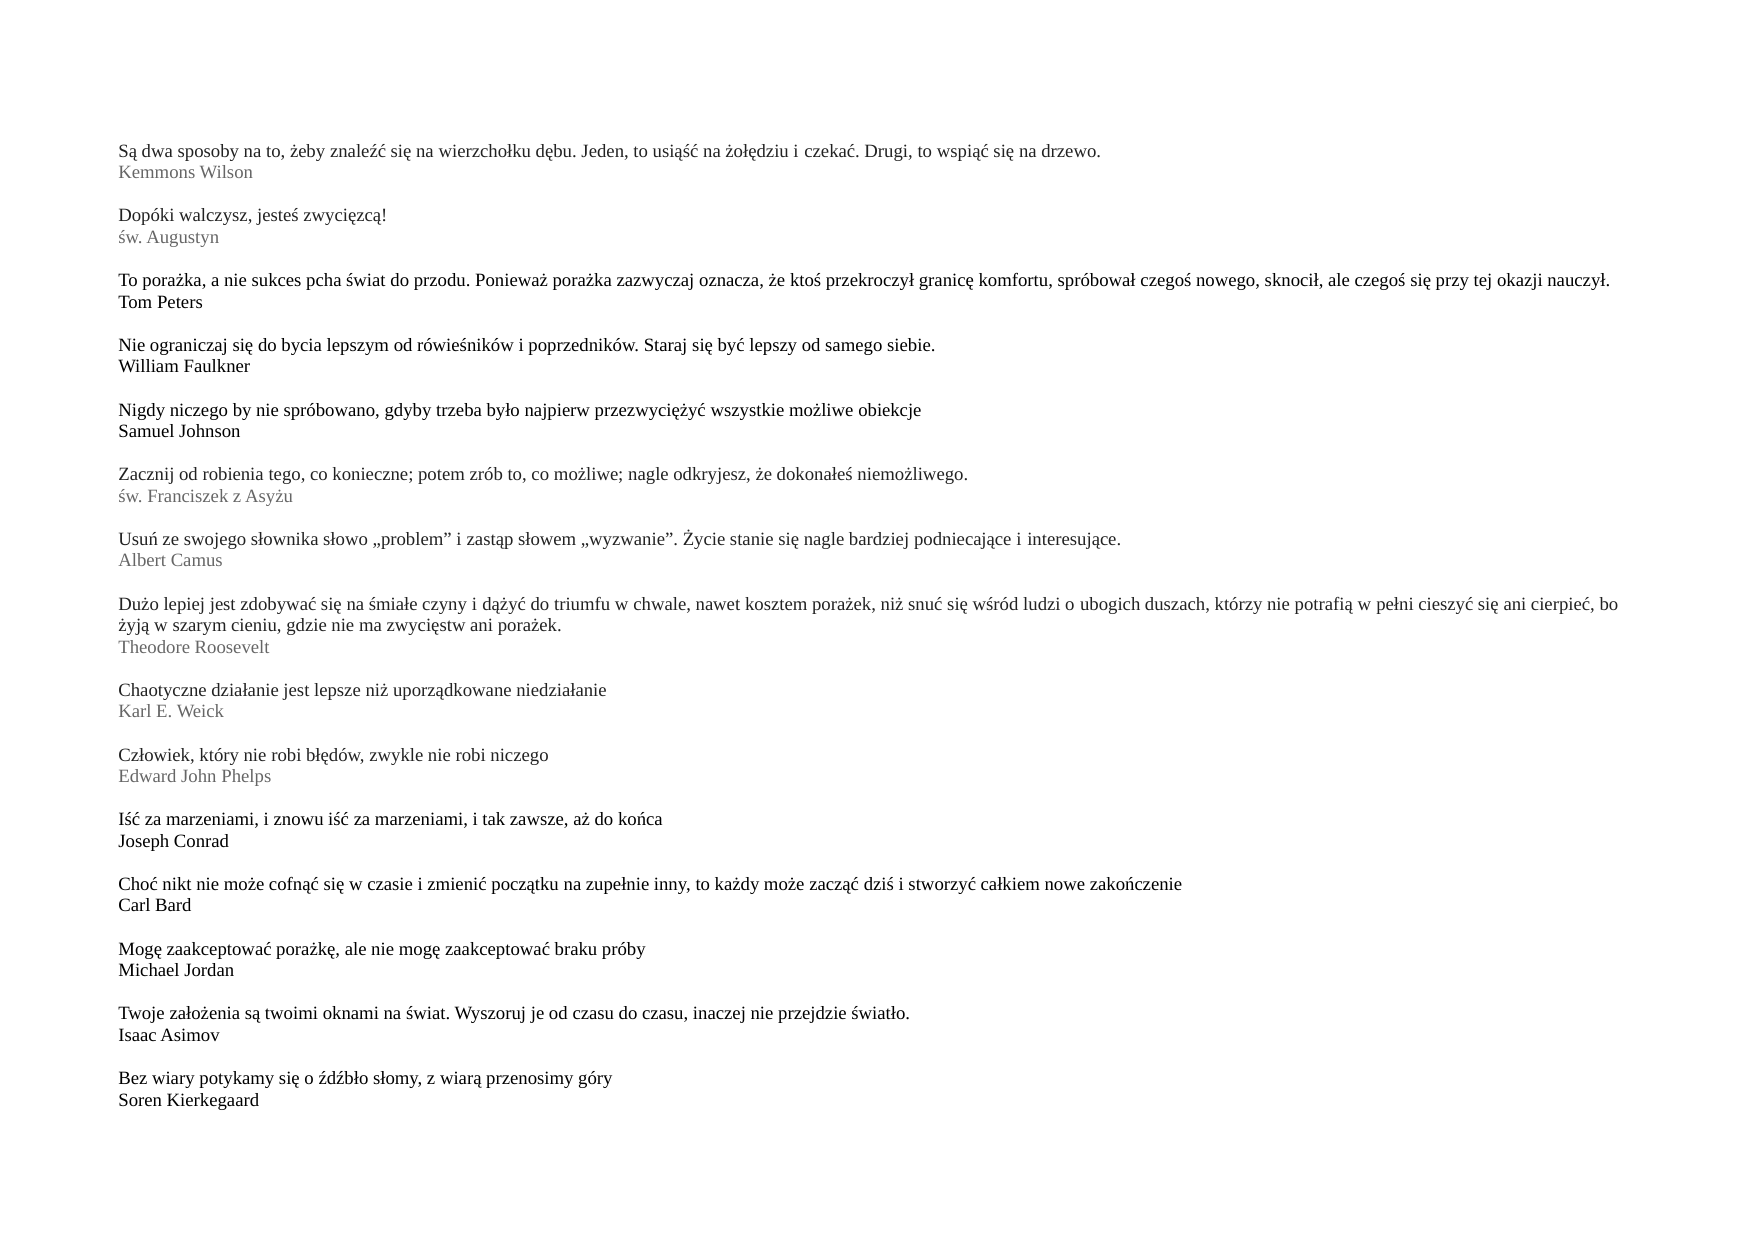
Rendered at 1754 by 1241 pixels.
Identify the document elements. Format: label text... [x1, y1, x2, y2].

text św. Augustyn [118, 226, 1636, 247]
text Nie ograniczaj się do bycia lepszym od rówieśników i poprzedników. Staraj się być lepszy od samego siebie. [118, 334, 1636, 355]
text św. Franciszek z Asyżu [118, 485, 1636, 506]
text To porażka, a nie sukces pcha świat do przodu. Ponieważ porażka zazwyczaj oznacza, że ktoś przekroczył granicę komfortu, spróbował czegoś nowego, sknocił, ale czegoś się przy tej okazji nauczył. [118, 269, 1636, 291]
text Tom Peters [118, 291, 1636, 312]
text William Faulkner [118, 355, 1636, 377]
text Isaac Asimov [118, 1024, 1636, 1045]
text Mogę zaakceptować porażkę, ale nie mogę zaakceptować braku próby [118, 937, 1636, 959]
text Albert Camus [118, 549, 1636, 571]
text Usuń ze swojego słownika słowo „problem” i zastąp słowem „wyzwanie”. Życie stanie się nagle bardziej podniecające i interesujące. [118, 528, 1636, 549]
text Dopóki walczysz, jesteś zwycięzcą! [118, 204, 1636, 226]
text Człowiek, który nie robi błędów, zwykle nie robi niczego [118, 743, 1636, 765]
text Samuel Johnson [118, 420, 1636, 442]
text Twoje założenia są twoimi oknami na świat. Wyszoruj je od czasu do czasu, inaczej nie przejdzie światło. [118, 1002, 1636, 1024]
text Carl Bard [118, 894, 1636, 916]
text Bez wiary potykamy się o źdźbło słomy, z wiarą przenosimy góry [118, 1067, 1636, 1088]
text Soren Kierkegaard [118, 1088, 1636, 1110]
text Są dwa sposoby na to, żeby znaleźć się na wierzchołku dębu. Jeden, to usiąść na żołędziu i czekać. Drugi, to wspiąć się na drzewo. [118, 140, 1636, 161]
text Joseph Conrad [118, 830, 1636, 851]
text Edward John Phelps [118, 765, 1636, 787]
text Karl E. Weick [118, 700, 1636, 722]
text Nigdy niczego by nie spróbowano, gdyby trzeba było najpierw przezwyciężyć wszystkie możliwe obiekcje [118, 398, 1636, 420]
text Zacznij od robienia tego, co konieczne; potem zrób to, co możliwe; nagle odkryjesz, że dokonałeś niemożliwego. [118, 463, 1636, 485]
text Michael Jordan [118, 959, 1636, 981]
text Kemmons Wilson [118, 161, 1636, 183]
text Dużo lepiej jest zdobywać się na śmiałe czyny i dążyć do triumfu w chwale, nawet kosztem porażek, niż snuć się wśród ludzi o ubogich duszach, którzy nie potrafią w pełni cieszyć się ani cierpieć, bo żyją w szarym cieniu, gdzie nie ma zwycięstw ani porażek. [118, 592, 1636, 636]
text Theodore Roosevelt [118, 636, 1636, 657]
text Choć nikt nie może cofnąć się w czasie i zmienić początku na zupełnie inny, to każdy może zacząć dziś i stworzyć całkiem nowe zakończenie [118, 873, 1636, 894]
text Iść za marzeniami, i znowu iść za marzeniami, i tak zawsze, aż do końca [118, 808, 1636, 830]
text Chaotyczne działanie jest lepsze niż uporządkowane niedziałanie [118, 679, 1636, 700]
